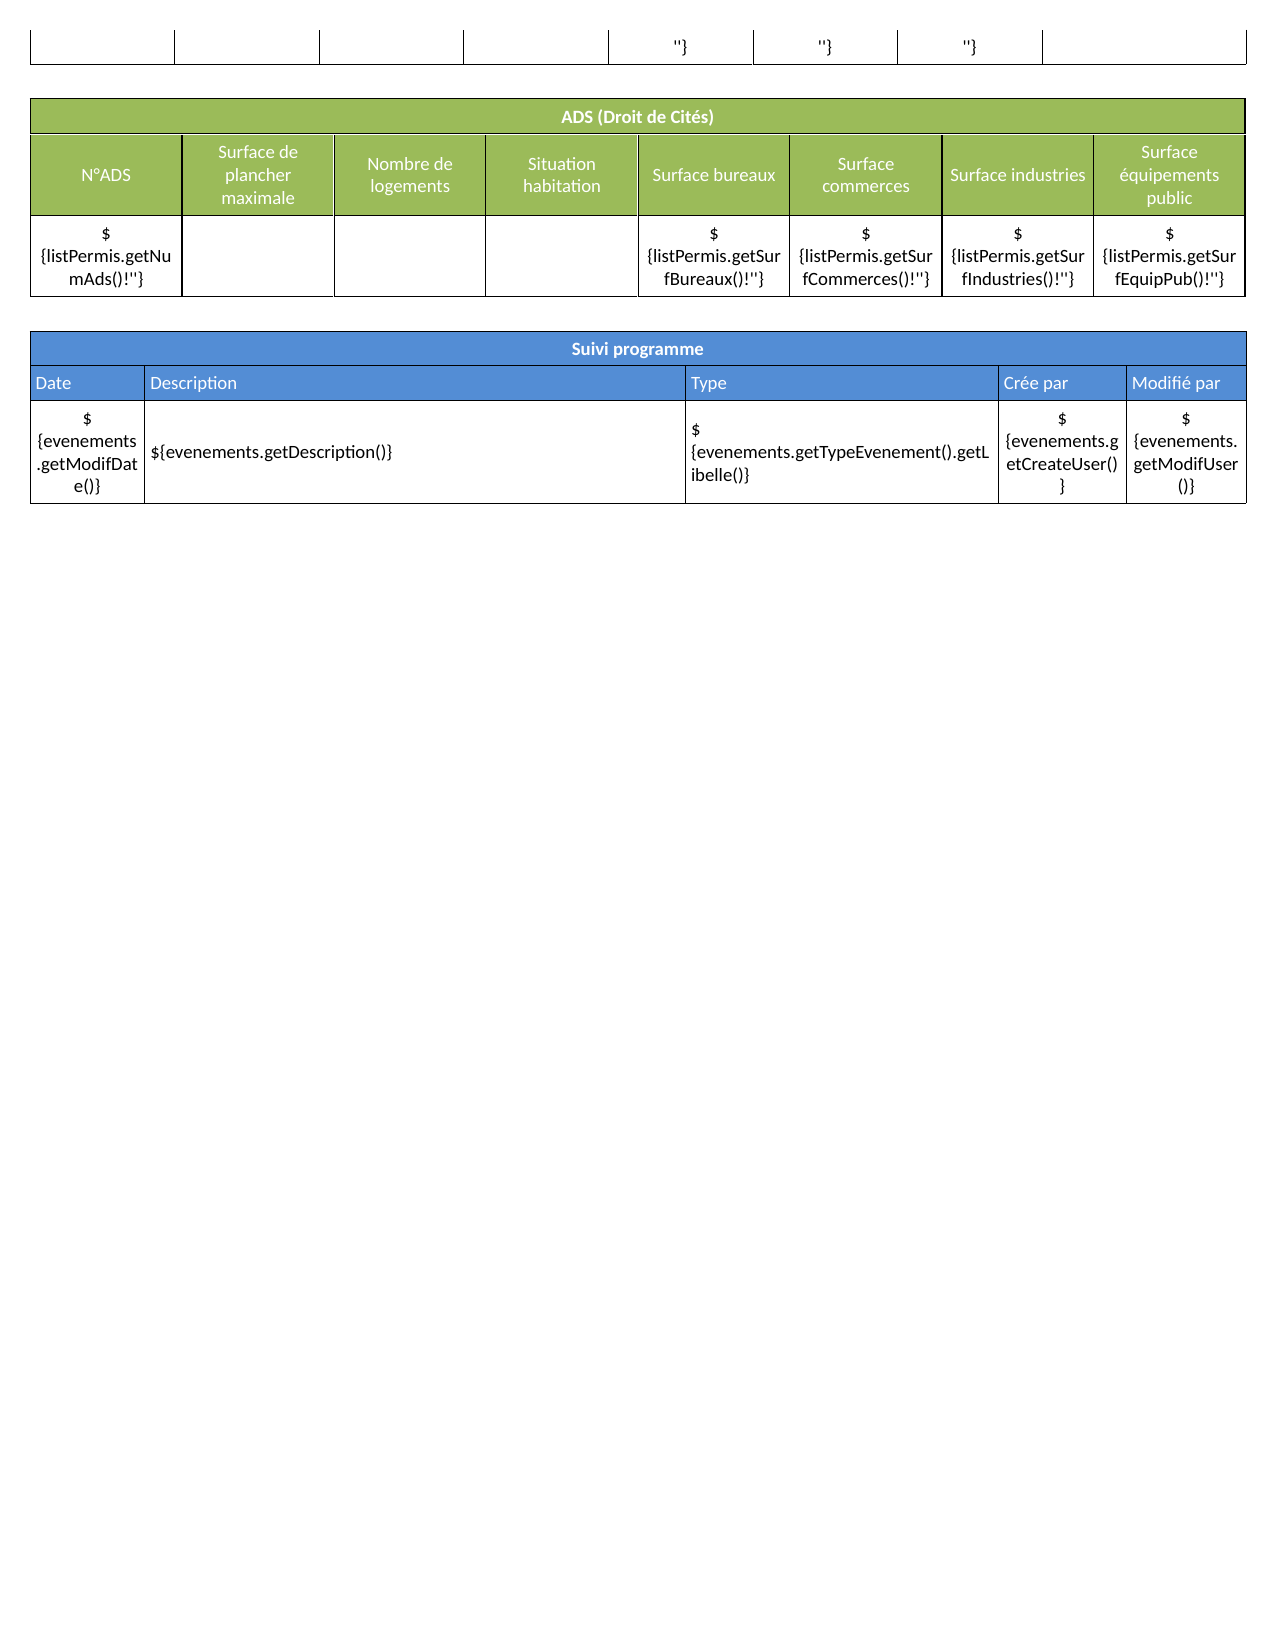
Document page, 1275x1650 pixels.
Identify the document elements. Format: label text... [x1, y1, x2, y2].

table_cell [175, 30, 319, 64]
table_cell Modifié par [1127, 366, 1246, 400]
table_cell ${evenements.getCreateUser()} [999, 401, 1126, 503]
table_cell Surface équipements public [1094, 135, 1244, 215]
table_cell ''} [609, 30, 752, 64]
table_cell Surface bureaux [639, 135, 789, 215]
table_cell [486, 216, 637, 296]
table_cell Surface industries [943, 135, 1093, 215]
table_header ADS (Droit de Cités) [31, 99, 1244, 133]
table_cell Nombre de logements [335, 135, 485, 215]
table_cell ${listPermis.getSurfCommerces()!''} [790, 216, 941, 296]
table_cell [335, 216, 485, 296]
table_cell ${evenements.getModifDate()} [31, 401, 144, 503]
table_cell ${listPermis.getSurfIndustries()!''} [943, 216, 1093, 296]
table_cell ${evenements.getModifUser()} [1127, 401, 1246, 503]
table_cell ${listPermis.getSurfBureaux()!''} [639, 216, 789, 296]
table_cell Date [31, 366, 144, 400]
table_cell [1043, 30, 1246, 64]
table_cell [183, 216, 333, 296]
table_cell ${evenements.getTypeEvenement().getLibelle()} [686, 401, 998, 503]
table_cell [464, 30, 608, 64]
table_cell [31, 30, 174, 64]
table_cell Crée par [999, 366, 1126, 400]
table_cell Type [686, 366, 998, 400]
table_cell Situation habitation [486, 135, 637, 215]
table_header Suivi programme [31, 332, 1246, 365]
table_cell ''} [754, 30, 897, 64]
table_cell ''} [898, 30, 1042, 64]
table_cell N°ADS [31, 135, 181, 215]
table_cell ${listPermis.getSurfEquipPub()!''} [1094, 216, 1244, 296]
table_cell [320, 30, 463, 64]
table_cell ${listPermis.getNumAds()!''} [31, 216, 181, 296]
table_cell ${evenements.getDescription()} [145, 401, 685, 503]
table_cell Surface de plancher maximale [183, 135, 333, 215]
table_cell Description [145, 366, 685, 400]
table_cell Surface commerces [790, 135, 941, 215]
